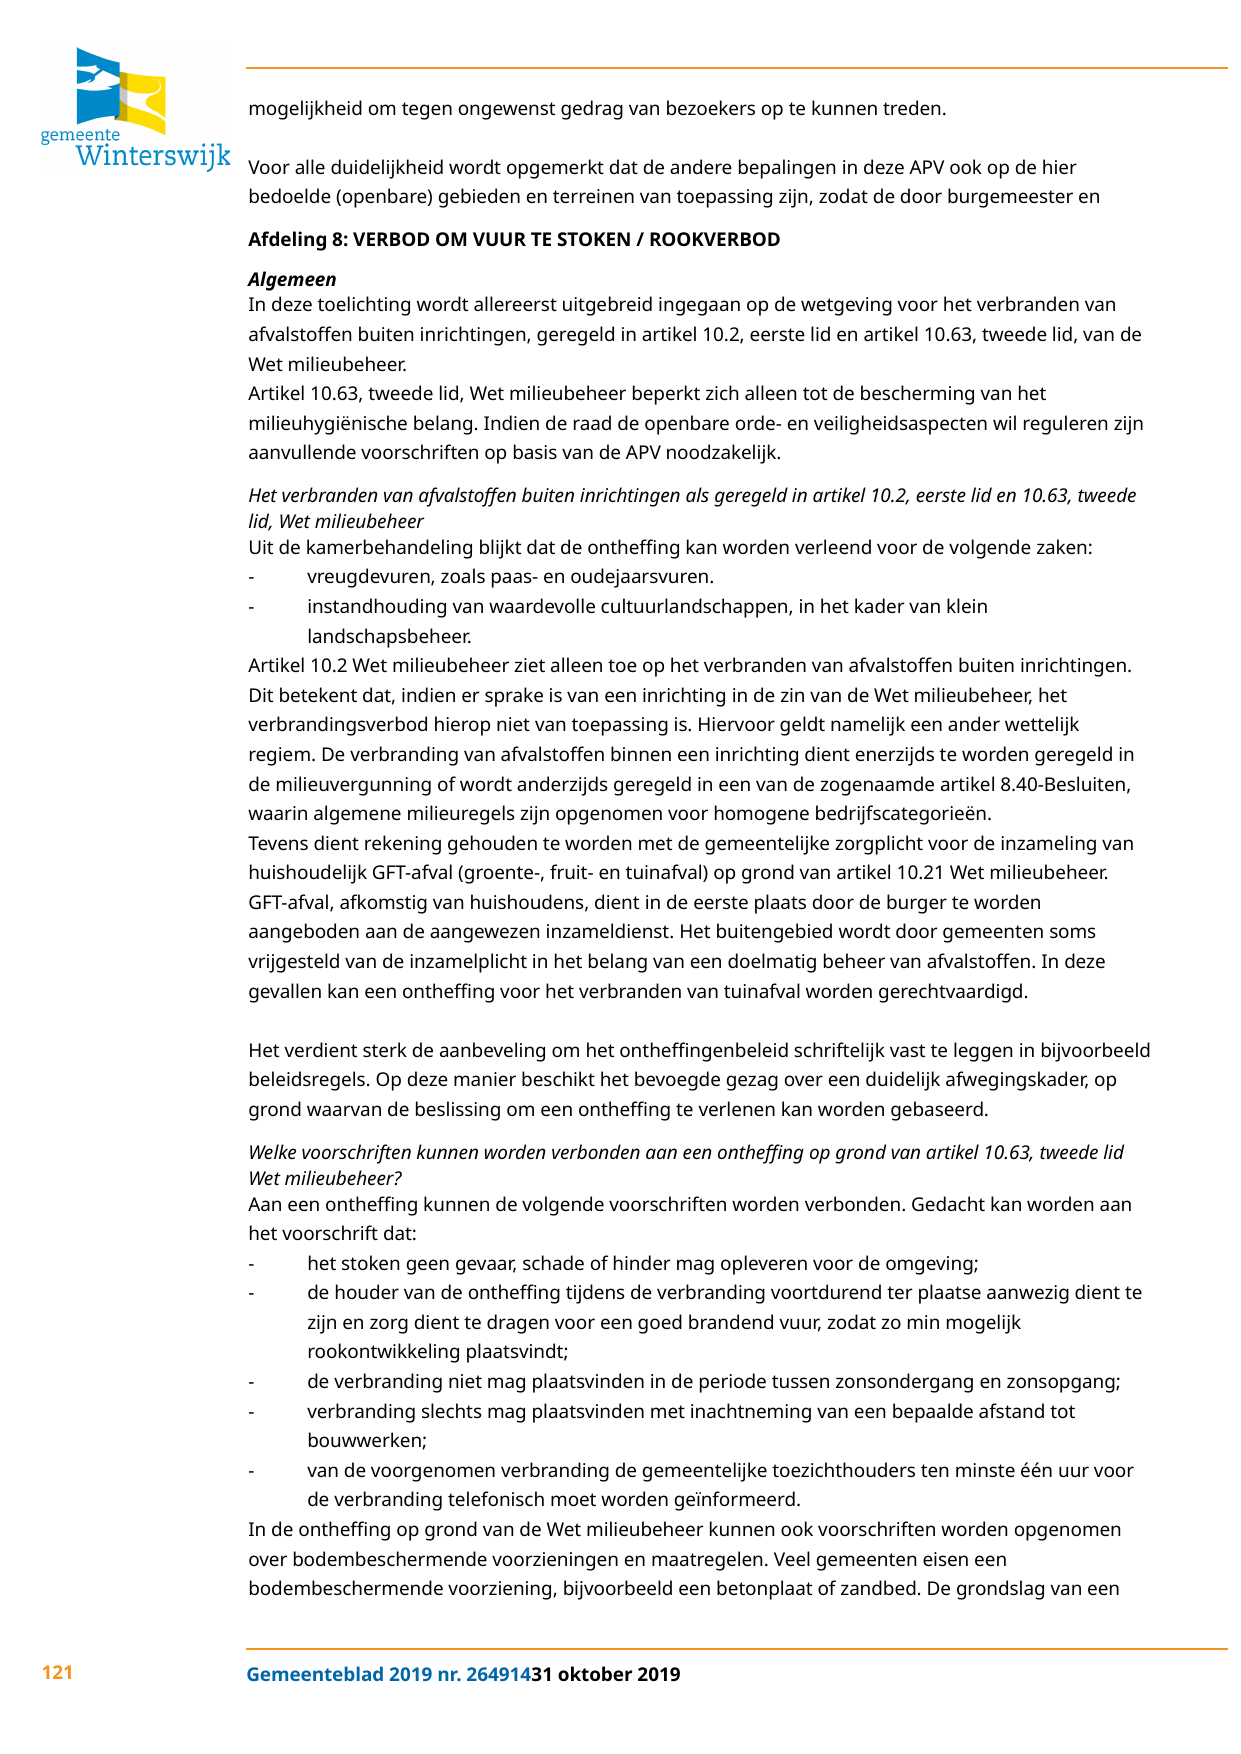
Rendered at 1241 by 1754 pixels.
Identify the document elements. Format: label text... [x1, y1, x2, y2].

text Voor alle duidelijkheid wordt opgemerkt dat de andere bepalingen in deze APV ook op de hier bedoelde (openbare) gebieden en terreinen van toepassing zijn, zodat de door burgemeester en [248, 154, 1152, 209]
text Welke voorschriften kunnen worden verbonden aan een ontheffing op grond van artikel 10.63, tweede lid Wet milieubeheer? [248, 1139, 1152, 1191]
list van de voorgenomen verbranding de gemeentelijke toezichthouders ten minste één uur voor de verbranding telefonisch moet worden geïnformeerd. [248, 1457, 1152, 1512]
text Artikel 10.63, tweede lid, Wet milieubeheer beperkt zich alleen tot de bescherming van het milieuhygiënische belang. Indien de raad de openbare orde- en veiligheidsaspecten wil reguleren zijn aanvullende voorschriften op basis van de APV noodzakelijk. [248, 380, 1152, 465]
text Het verdient sterk de aanbeveling om het ontheffingenbeleid schriftelijk vast te leggen in bijvoorbeeld beleidsregels. Op deze manier beschikt het bevoegde gezag over een duidelijk afwegingskader, op grond waarvan de beslissing om een ontheffing te verlenen kan worden gebaseerd. [248, 1037, 1152, 1122]
picture [41, 47, 231, 172]
text Het verbranden van afvalstoffen buiten inrichtingen als geregeld in artikel 10.2, eerste lid en 10.63, tweede lid, Wet milieubeheer [248, 483, 1152, 534]
text In de ontheffing op grond van de Wet milieubeheer kunnen ook voorschriften worden opgenomen over bodembeschermende voorzieningen en maatregelen. Veel gemeenten eisen een bodembeschermende voorziening, bijvoorbeeld een betonplaat of zandbed. De grondslag van een [248, 1516, 1152, 1601]
list verbranding slechts mag plaatsvinden met inachtneming van een bepaalde afstand tot bouwwerken; [248, 1398, 1152, 1453]
text Afdeling 8: VERBOD OM VUUR TE STOKEN / ROOKVERBOD [248, 227, 1152, 252]
picture [225, 153, 231, 162]
text mogelijkheid om tegen ongewenst gedrag van bezoekers op te kunnen treden. [248, 95, 1152, 121]
list instandhouding van waardevolle cultuurlandschappen, in het kader van klein landschapsbeheer. [248, 593, 1152, 649]
list vreugdevuren, zoals paas- en oudejaarsvuren. [248, 564, 1152, 589]
text Uit de kamerbehandeling blijkt dat de ontheffing kan worden verleend voor de volgende zaken: [248, 534, 1152, 560]
text Algemeen [248, 266, 1152, 292]
list de houder van de ontheffing tijdens de verbranding voortdurend ter plaatse aanwezig dient te zijn en zorg dient te dragen voor een goed brandend vuur, zodat zo min mogelijk rookontwikkeling plaatsvindt; [248, 1279, 1152, 1364]
text Artikel 10.2 Wet milieubeheer ziet alleen toe op het verbranden van afvalstoffen buiten inrichtingen. Dit betekent dat, indien er sprake is van een inrichting in de zin van de Wet milieubeheer, het verbrandingsverbod hierop niet van toepassing is. Hiervoor geldt namelijk een ander wettelijk regiem. De verbranding van afvalstoffen binnen een inrichting dient enerzijds te worden geregeld in de milieuvergunning of wordt anderzijds geregeld in een van de zogenaamde artikel 8.40-Besluiten, waarin algemene milieuregels zijn opgenomen voor homogene bedrijfscategorieën. [248, 652, 1152, 826]
list de verbranding niet mag plaatsvinden in de periode tussen zonsondergang en zonsopgang; [248, 1368, 1152, 1394]
list het stoken geen gevaar, schade of hinder mag opleveren voor de omgeving; [248, 1250, 1152, 1276]
text In deze toelichting wordt allereerst uitgebreid ingegaan op de wetgeving voor het verbranden van afvalstoffen buiten inrichtingen, geregeld in artikel 10.2, eerste lid en artikel 10.63, tweede lid, van de Wet milieubeheer. [248, 292, 1152, 377]
text Aan een ontheffing kunnen de volgende voorschriften worden verbonden. Gedacht kan worden aan het voorschrift dat: [248, 1191, 1152, 1246]
text Tevens dient rekening gehouden te worden met de gemeentelijke zorgplicht voor de inzameling van huishoudelijk GFT-afval (groente-, fruit- en tuinafval) op grond van artikel 10.21 Wet milieubeheer. GFT-afval, afkomstig van huishoudens, dient in de eerste plaats door de burger te worden aangeboden aan de aangewezen inzameldienst. Het buitengebied wordt door gemeenten soms vrijgesteld van de inzamelplicht in het belang van een doelmatig beheer van afvalstoffen. In deze gevallen kan een ontheffing voor het verbranden van tuinafval worden gerechtvaardigd. [248, 830, 1152, 1004]
